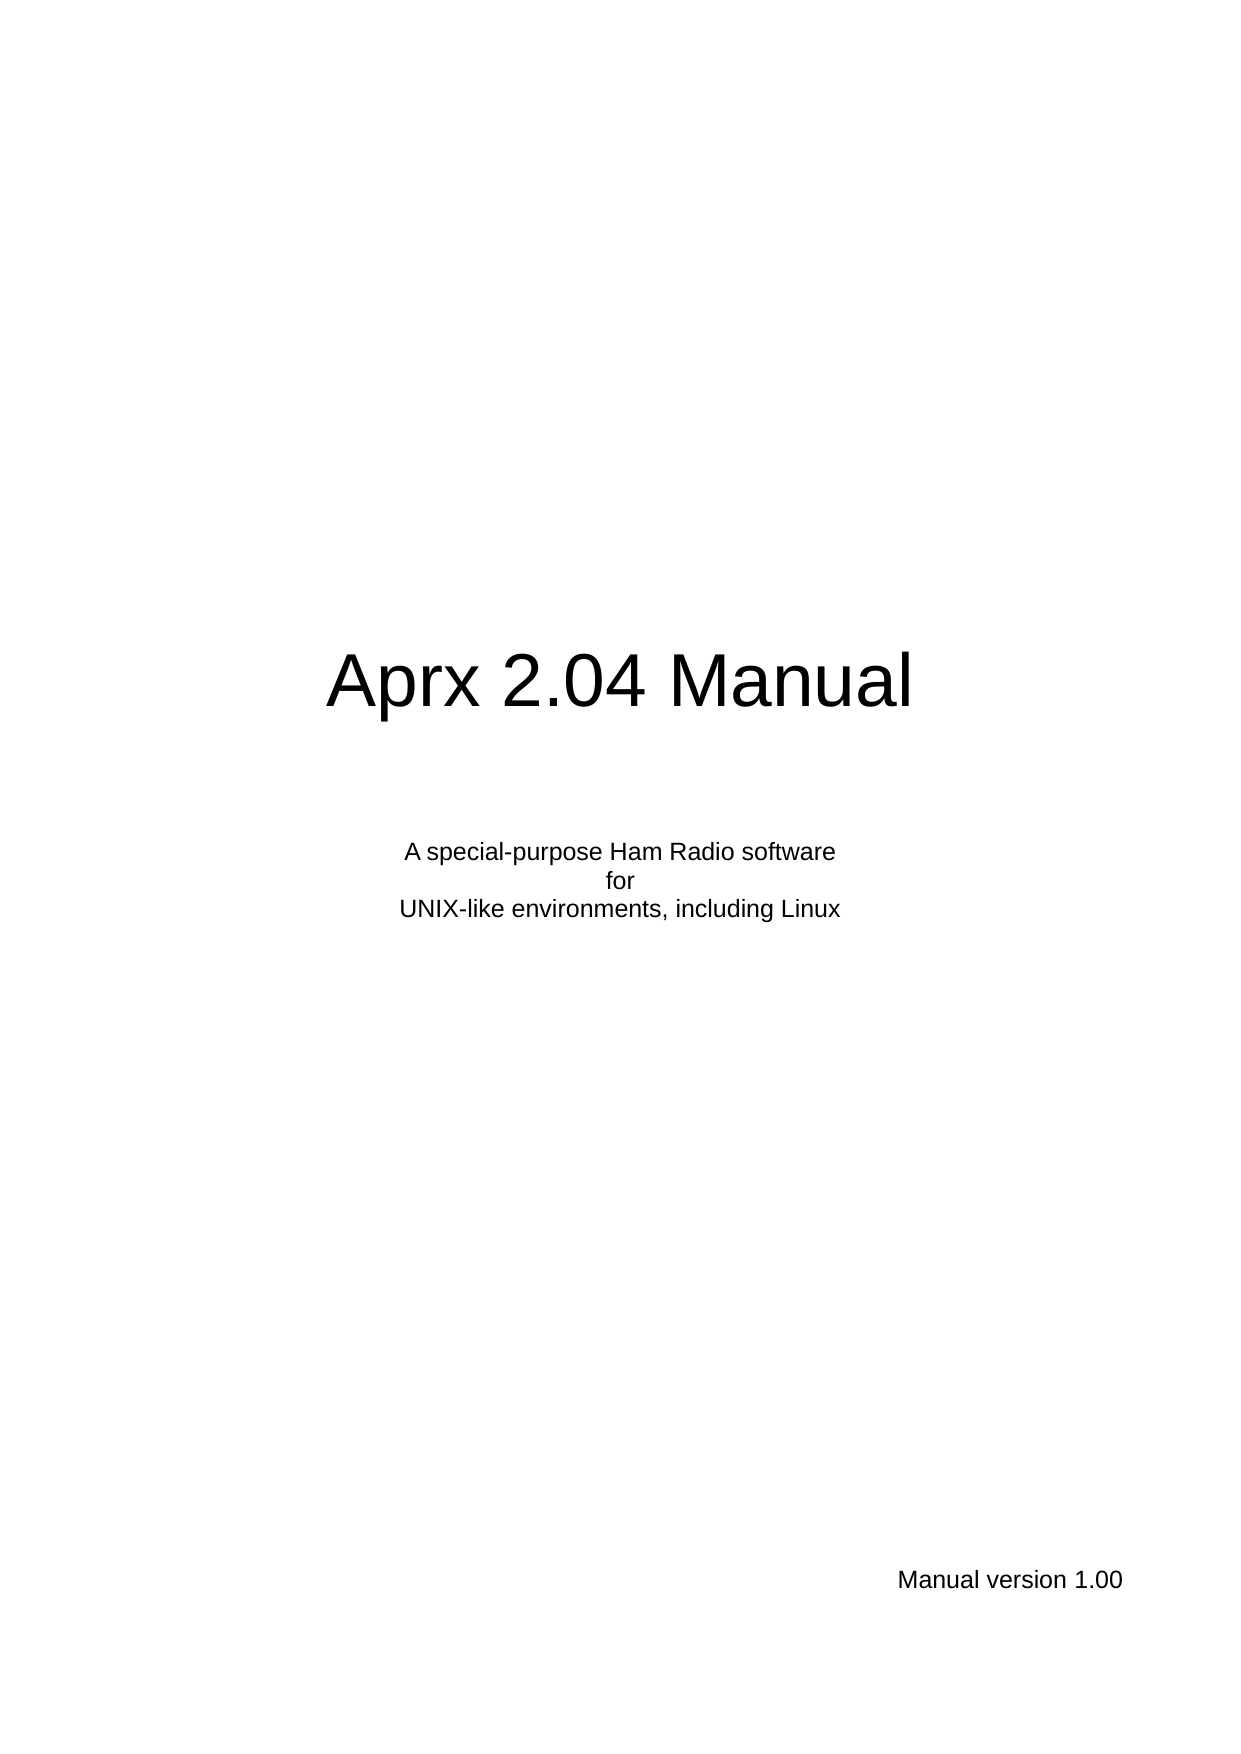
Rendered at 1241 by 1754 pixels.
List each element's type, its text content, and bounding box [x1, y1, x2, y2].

text UNIX-like environments, including Linux [118, 894, 1122, 923]
text A special-purpose Ham Radio software [118, 837, 1122, 866]
text for [118, 866, 1122, 894]
text Manual version 1.00 [118, 1566, 1123, 1594]
text Aprx 2.04 Manual [118, 636, 1122, 722]
